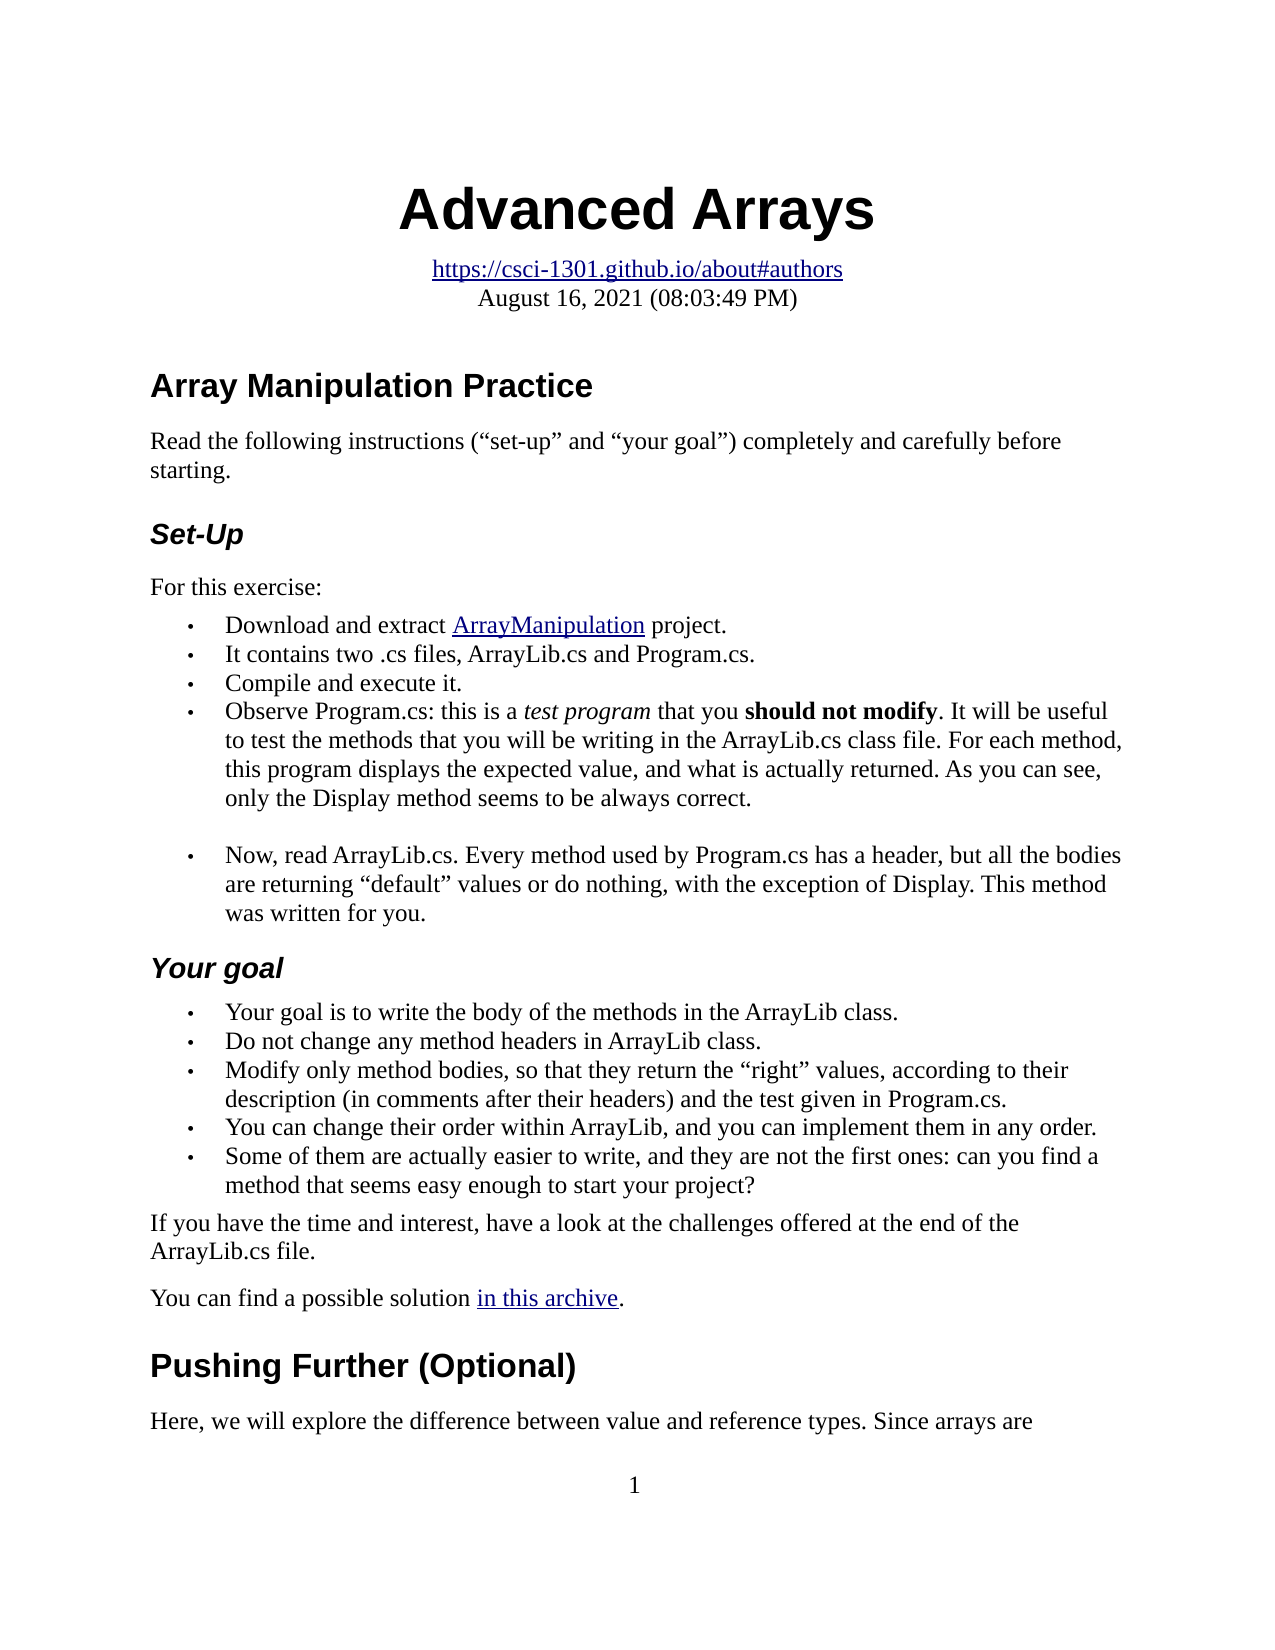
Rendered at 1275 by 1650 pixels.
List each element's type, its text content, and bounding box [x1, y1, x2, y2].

list Compile and execute it. [187, 668, 1125, 696]
list Do not change any method headers in ArrayLib class. [187, 1026, 1125, 1055]
text August 16, 2021 (08:03:49 PM) [150, 283, 1125, 312]
subtitle Set-Up [150, 517, 1125, 551]
list Download and extract ArrayManipulation project. [187, 610, 1125, 639]
title Advanced Arrays [150, 175, 1125, 242]
list It contains two .cs files, ArrayLib.cs and Program.cs. [187, 639, 1125, 668]
text Read the following instructions (“set-up” and “your goal”) completely and carefully before starting. [150, 426, 1125, 483]
text For this exercise: [150, 572, 1125, 601]
list Now, read ArrayLib.cs. Every method used by Program.cs has a header, but all the bodies are returning “default” values or do nothing, with the exception of Display. This method was written for you. [187, 840, 1125, 926]
text You can find a possible solution in this archive. [150, 1283, 1125, 1312]
text If you have the time and interest, have a look at the challenges offered at the end of the ArrayLib.cs file. [150, 1208, 1125, 1265]
list Some of them are actually easier to write, and they are not the first ones: can you find a method that seems easy enough to start your project? [187, 1141, 1125, 1199]
list Modify only method bodies, so that they return the “right” values, according to their description (in comments after their headers) and the test given in Program.cs. [187, 1055, 1125, 1112]
list Your goal is to write the body of the methods in the ArrayLib class. [187, 997, 1125, 1026]
subtitle Pushing Further (Optional) [150, 1346, 1125, 1384]
subtitle Array Manipulation Practice [150, 366, 1125, 404]
text https://csci-1301.github.io/about#authors [150, 254, 1125, 283]
list You can change their order within ArrayLib, and you can implement them in any order. [187, 1112, 1125, 1141]
text Here, we will explore the difference between value and reference types. Since arrays are [150, 1406, 1125, 1434]
subtitle Your goal [150, 951, 1125, 985]
list Observe Program.cs: this is a test program that you should not modify. It will be useful to test the methods that you will be writing in the ArrayLib.cs class file. For each method, this program displays the expected value, and what is actually returned. As you can see, only the Display method seems to be always correct. [187, 696, 1125, 840]
